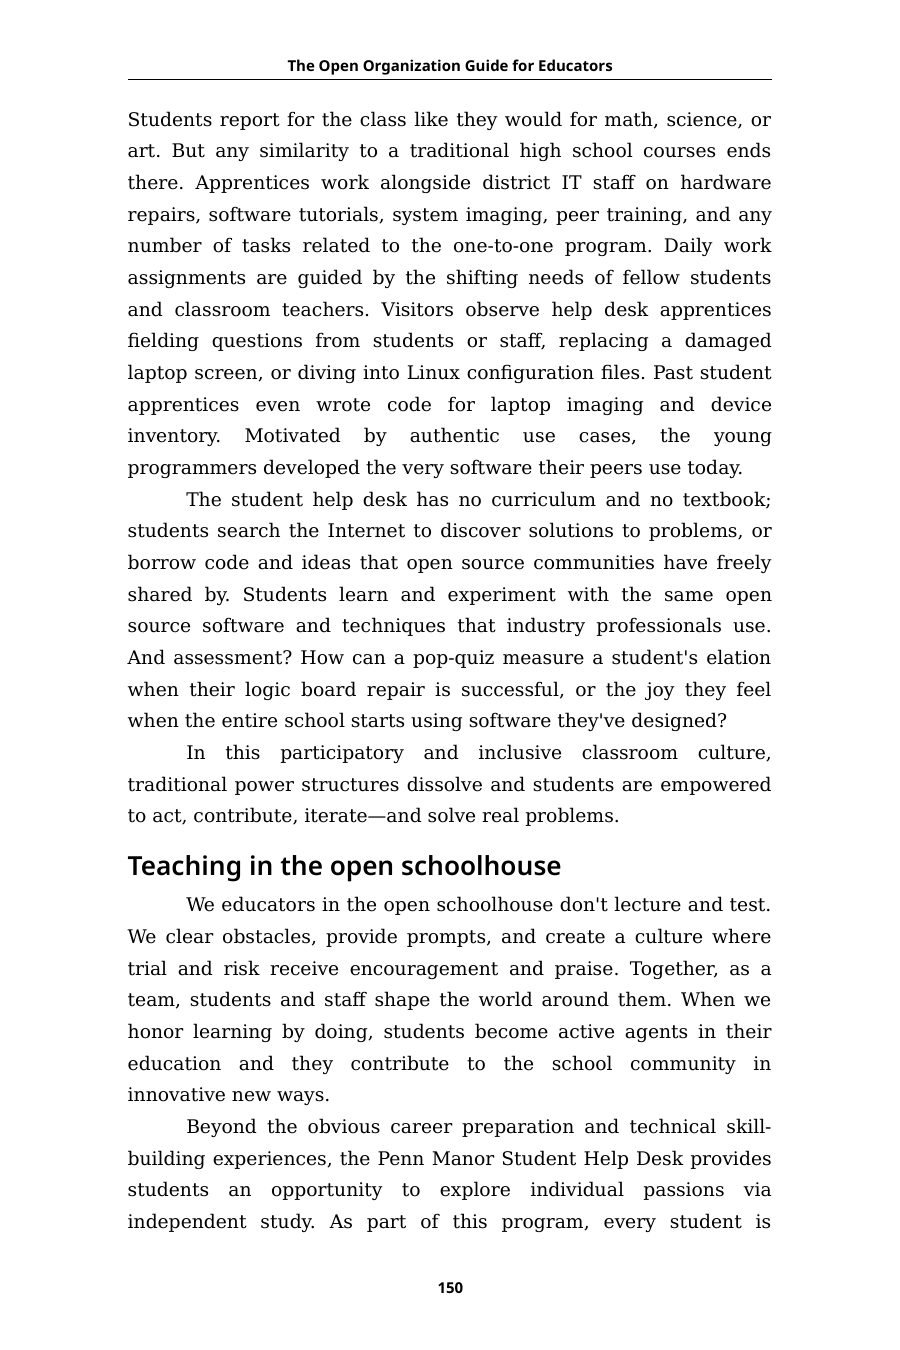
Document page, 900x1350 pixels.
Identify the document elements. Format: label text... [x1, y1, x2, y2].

text We educators in the open schoolhouse don't lecture and test. We clear obstacles, provide prompts, and create a culture where trial and risk receive encouragement and praise. Together, as a team, students and staff shape the world around them. When we honor learning by doing, students become active agents in their education and they contribute to the school community in innovative new ways. [127, 894, 772, 1106]
subtitle Teaching in the open schoolhouse [127, 852, 772, 882]
text In this participatory and inclusive classroom culture, traditional power structures dissolve and students are empowered to act, contribute, iterate—and solve real problems. [127, 742, 772, 827]
text Beyond the obvious career preparation and technical skill-building experiences, the Penn Manor Student Help Desk provides students an opportunity to explore individual passions via independent study. As part of this program, every student is [127, 1116, 772, 1233]
text Students report for the class like they would for math, science, or art. But any similarity to a traditional high school courses ends there. Apprentices work alongside district IT staff on hardware repairs, software tutorials, system imaging, peer training, and any number of tasks related to the one-to-one program. Daily work assignments are guided by the shifting needs of fellow students and classroom teachers. Visitors observe help desk apprentices fielding questions from students or staff, replacing a damaged laptop screen, or diving into Linux configuration files. Past student apprentices even wrote code for laptop imaging and device inventory. Motivated by authentic use cases, the young programmers developed the very software their peers use today. [127, 109, 772, 479]
text The student help desk has no curriculum and no textbook; students search the Internet to discover solutions to problems, or borrow code and ideas that open source communities have freely shared by. Students learn and experiment with the same open source software and techniques that industry professionals use. And assessment? How can a pop-quiz measure a student's elation when their logic board repair is successful, or the joy they feel when the entire school starts using software they've designed? [127, 489, 772, 732]
